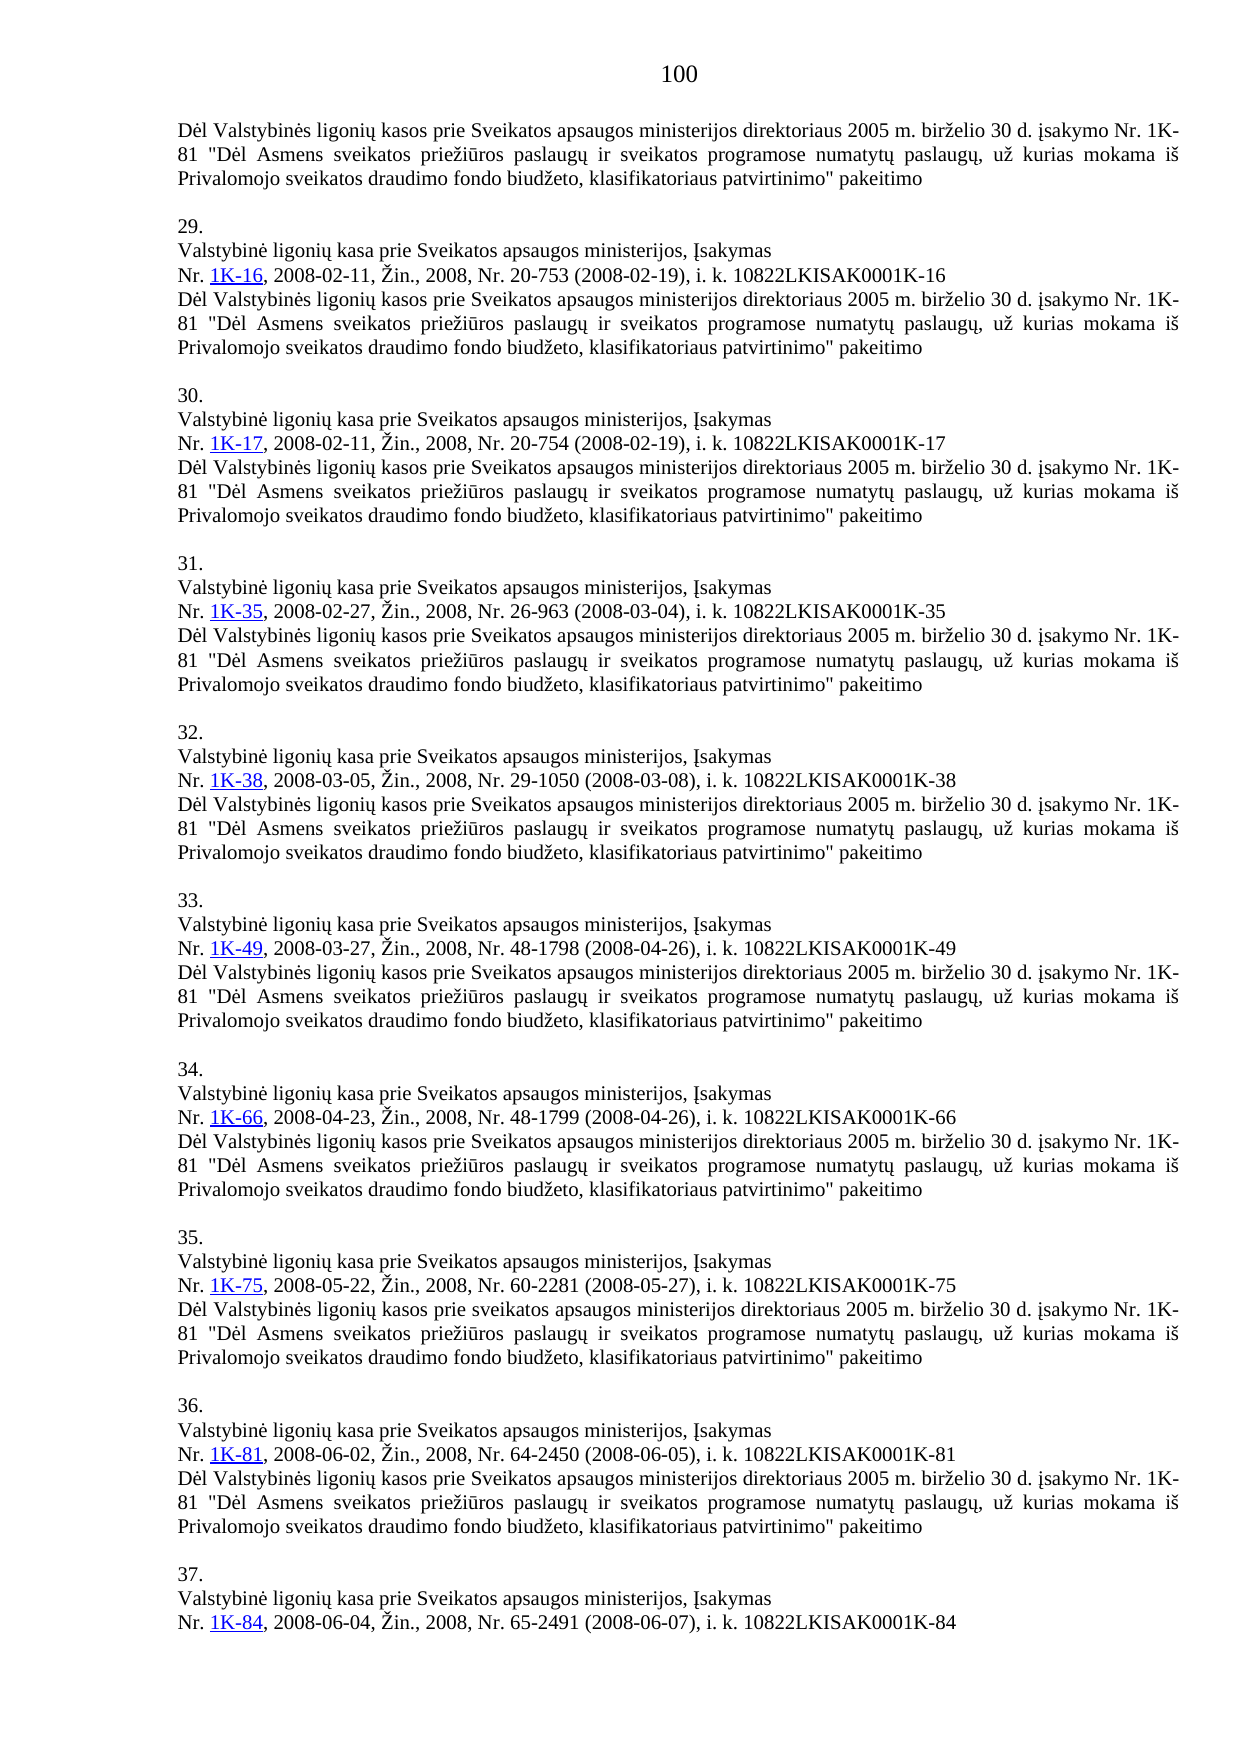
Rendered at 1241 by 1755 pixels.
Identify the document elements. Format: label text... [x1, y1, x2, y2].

text Valstybinė ligonių kasa prie Sveikatos apsaugos ministerijos, Įsakymas [177, 1081, 1181, 1105]
text 30. [177, 383, 1181, 407]
text 36. [177, 1393, 1181, 1417]
text 35. [177, 1225, 1181, 1249]
text Valstybinė ligonių kasa prie Sveikatos apsaugos ministerijos, Įsakymas [177, 1586, 1181, 1610]
text Nr. 1K-16, 2008-02-11, Žin., 2008, Nr. 20-753 (2008-02-19), i. k. 10822LKISAK0001K-16 [177, 262, 1181, 287]
text Dėl Valstybinės ligonių kasos prie Sveikatos apsaugos ministerijos direktoriaus 2005 m. birželio 30 d. įsakymo Nr. 1K-81 "Dėl Asmens sveikatos priežiūros paslaugų ir sveikatos programose numatytų paslaugų, už kurias mokama iš Privalomojo sveikatos draudimo fondo biudžeto, klasifikatoriaus patvirtinimo" pakeitimo [177, 960, 1181, 1032]
text Valstybinė ligonių kasa prie Sveikatos apsaugos ministerijos, Įsakymas [177, 744, 1181, 768]
text Nr. 1K-66, 2008-04-23, Žin., 2008, Nr. 48-1799 (2008-04-26), i. k. 10822LKISAK0001K-66 [177, 1105, 1181, 1129]
text Nr. 1K-38, 2008-03-05, Žin., 2008, Nr. 29-1050 (2008-03-08), i. k. 10822LKISAK0001K-38 [177, 768, 1181, 792]
text Nr. 1K-17, 2008-02-11, Žin., 2008, Nr. 20-754 (2008-02-19), i. k. 10822LKISAK0001K-17 [177, 431, 1181, 455]
text Valstybinė ligonių kasa prie Sveikatos apsaugos ministerijos, Įsakymas [177, 1417, 1181, 1442]
text Dėl Valstybinės ligonių kasos prie Sveikatos apsaugos ministerijos direktoriaus 2005 m. birželio 30 d. įsakymo Nr. 1K-81 "Dėl Asmens sveikatos priežiūros paslaugų ir sveikatos programose numatytų paslaugų, už kurias mokama iš Privalomojo sveikatos draudimo fondo biudžeto, klasifikatoriaus patvirtinimo" pakeitimo [177, 118, 1181, 190]
text 37. [177, 1562, 1181, 1586]
text Dėl Valstybinės ligonių kasos prie Sveikatos apsaugos ministerijos direktoriaus 2005 m. birželio 30 d. įsakymo Nr. 1K-81 "Dėl Asmens sveikatos priežiūros paslaugų ir sveikatos programose numatytų paslaugų, už kurias mokama iš Privalomojo sveikatos draudimo fondo biudžeto, klasifikatoriaus patvirtinimo" pakeitimo [177, 455, 1181, 527]
text Valstybinė ligonių kasa prie Sveikatos apsaugos ministerijos, Įsakymas [177, 407, 1181, 431]
text 29. [177, 214, 1181, 238]
text Dėl Valstybinės ligonių kasos prie Sveikatos apsaugos ministerijos direktoriaus 2005 m. birželio 30 d. įsakymo Nr. 1K-81 "Dėl Asmens sveikatos priežiūros paslaugų ir sveikatos programose numatytų paslaugų, už kurias mokama iš Privalomojo sveikatos draudimo fondo biudžeto, klasifikatoriaus patvirtinimo" pakeitimo [177, 1129, 1181, 1201]
text Nr. 1K-84, 2008-06-04, Žin., 2008, Nr. 65-2491 (2008-06-07), i. k. 10822LKISAK0001K-84 [177, 1610, 1181, 1634]
text Valstybinė ligonių kasa prie Sveikatos apsaugos ministerijos, Įsakymas [177, 912, 1181, 936]
text Nr. 1K-81, 2008-06-02, Žin., 2008, Nr. 64-2450 (2008-06-05), i. k. 10822LKISAK0001K-81 [177, 1442, 1181, 1466]
text Nr. 1K-49, 2008-03-27, Žin., 2008, Nr. 48-1798 (2008-04-26), i. k. 10822LKISAK0001K-49 [177, 936, 1181, 960]
text Dėl Valstybinės ligonių kasos prie Sveikatos apsaugos ministerijos direktoriaus 2005 m. birželio 30 d. įsakymo Nr. 1K-81 "Dėl Asmens sveikatos priežiūros paslaugų ir sveikatos programose numatytų paslaugų, už kurias mokama iš Privalomojo sveikatos draudimo fondo biudžeto, klasifikatoriaus patvirtinimo" pakeitimo [177, 623, 1181, 696]
text 33. [177, 888, 1181, 912]
text 32. [177, 720, 1181, 744]
text Valstybinė ligonių kasa prie Sveikatos apsaugos ministerijos, Įsakymas [177, 575, 1181, 599]
text Valstybinė ligonių kasa prie Sveikatos apsaugos ministerijos, Įsakymas [177, 1249, 1181, 1273]
text Dėl Valstybinės ligonių kasos prie Sveikatos apsaugos ministerijos direktoriaus 2005 m. birželio 30 d. įsakymo Nr. 1K-81 "Dėl Asmens sveikatos priežiūros paslaugų ir sveikatos programose numatytų paslaugų, už kurias mokama iš Privalomojo sveikatos draudimo fondo biudžeto, klasifikatoriaus patvirtinimo" pakeitimo [177, 1466, 1181, 1538]
text Nr. 1K-75, 2008-05-22, Žin., 2008, Nr. 60-2281 (2008-05-27), i. k. 10822LKISAK0001K-75 [177, 1273, 1181, 1297]
text Valstybinė ligonių kasa prie Sveikatos apsaugos ministerijos, Įsakymas [177, 238, 1181, 262]
text Dėl Valstybinės ligonių kasos prie Sveikatos apsaugos ministerijos direktoriaus 2005 m. birželio 30 d. įsakymo Nr. 1K-81 "Dėl Asmens sveikatos priežiūros paslaugų ir sveikatos programose numatytų paslaugų, už kurias mokama iš Privalomojo sveikatos draudimo fondo biudžeto, klasifikatoriaus patvirtinimo" pakeitimo [177, 287, 1181, 359]
text Dėl Valstybinės ligonių kasos prie Sveikatos apsaugos ministerijos direktoriaus 2005 m. birželio 30 d. įsakymo Nr. 1K-81 "Dėl Asmens sveikatos priežiūros paslaugų ir sveikatos programose numatytų paslaugų, už kurias mokama iš Privalomojo sveikatos draudimo fondo biudžeto, klasifikatoriaus patvirtinimo" pakeitimo [177, 792, 1181, 864]
text 34. [177, 1057, 1181, 1081]
text Nr. 1K-35, 2008-02-27, Žin., 2008, Nr. 26-963 (2008-03-04), i. k. 10822LKISAK0001K-35 [177, 599, 1181, 623]
text Dėl Valstybinės ligonių kasos prie sveikatos apsaugos ministerijos direktoriaus 2005 m. birželio 30 d. įsakymo Nr. 1K-81 "Dėl Asmens sveikatos priežiūros paslaugų ir sveikatos programose numatytų paslaugų, už kurias mokama iš Privalomojo sveikatos draudimo fondo biudžeto, klasifikatoriaus patvirtinimo" pakeitimo [177, 1297, 1181, 1369]
text 31. [177, 551, 1181, 575]
